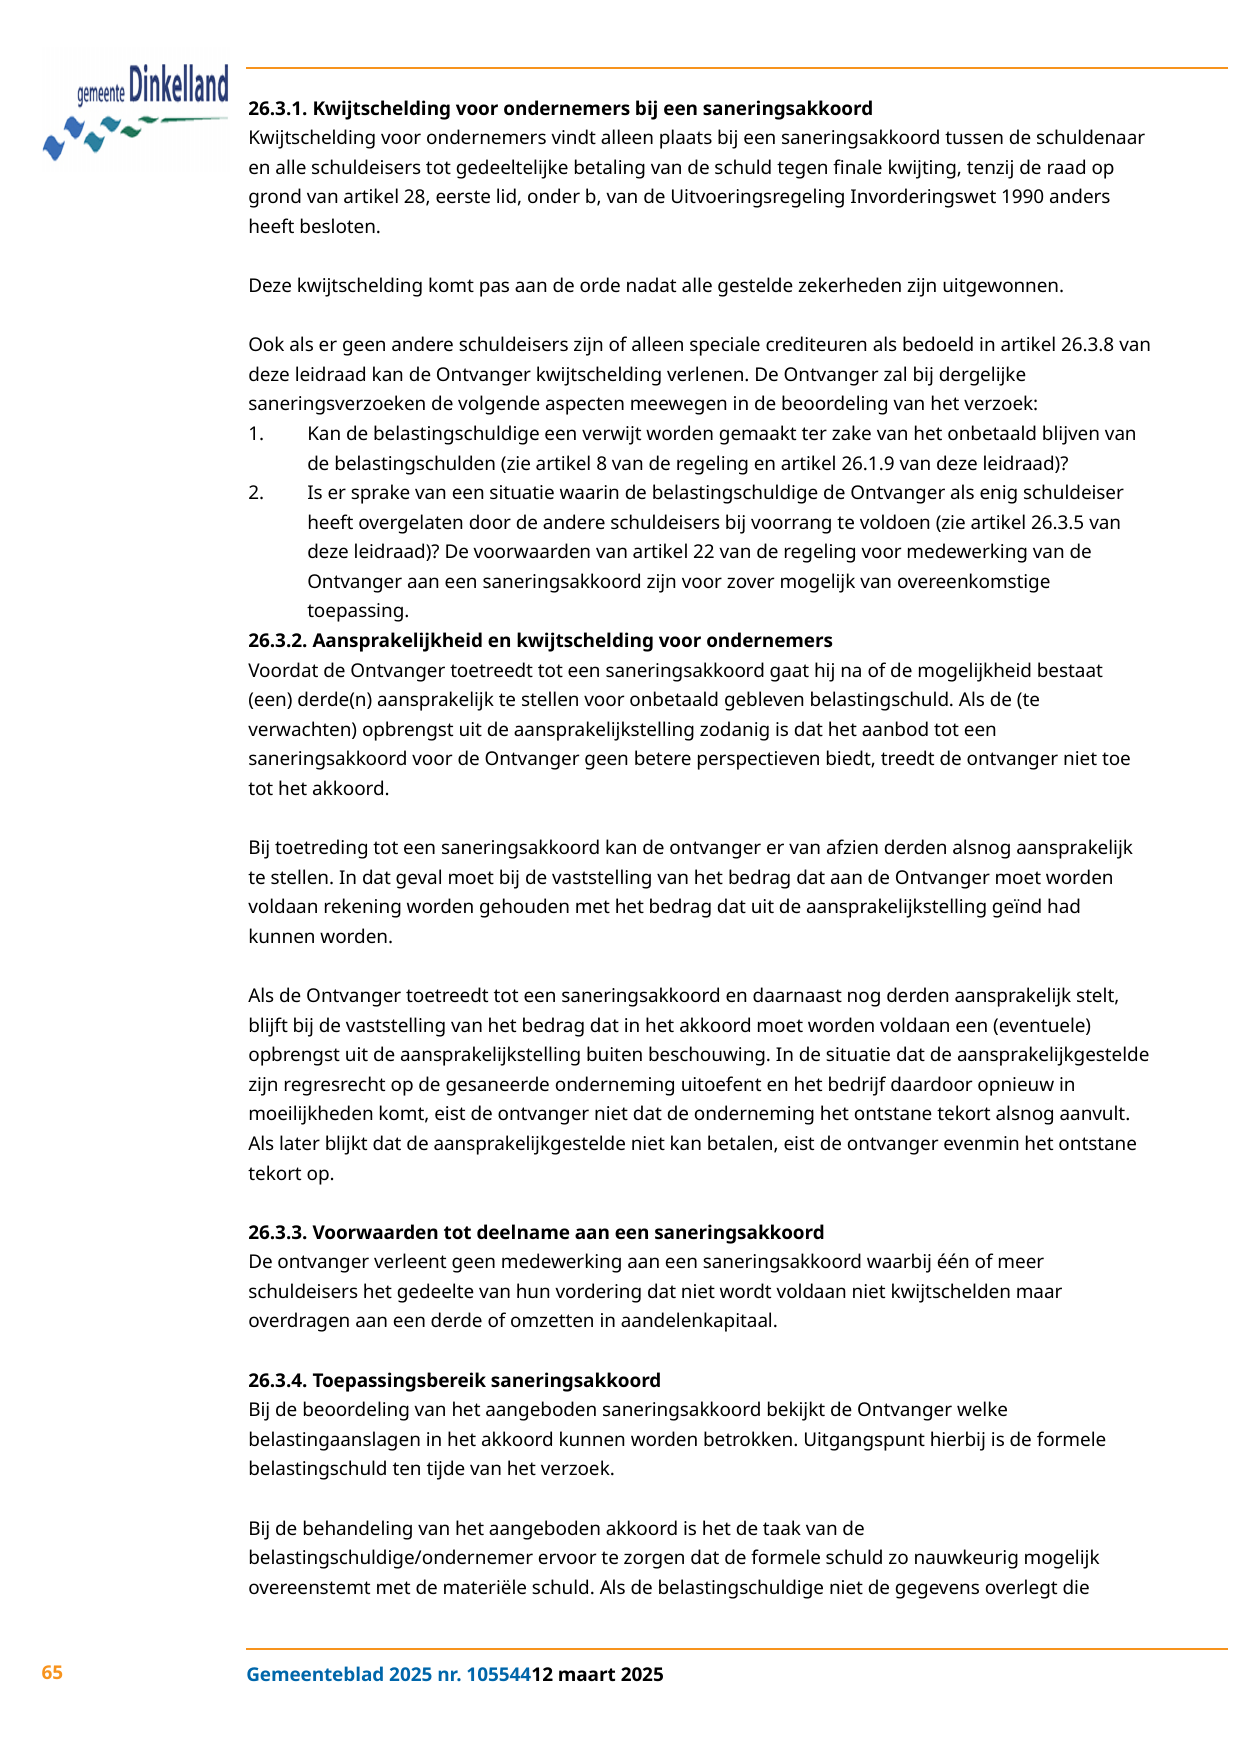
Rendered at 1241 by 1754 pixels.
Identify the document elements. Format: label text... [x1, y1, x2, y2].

text 26.3.4. Toepassingsbereik saneringsakkoord [248, 1367, 1152, 1393]
text 26.3.1. Kwijtschelding voor ondernemers bij een saneringsakkoord [248, 95, 1152, 121]
picture [41, 47, 231, 172]
text Als de Ontvanger toetreedt tot een saneringsakkoord en daarnaast nog derden aansprakelijk stelt, blijft bij de vaststelling van het bedrag dat in het akkoord moet worden voldaan een (eventuele) opbrengst uit de aansprakelijkstelling buiten beschouwing. In de situatie dat de aansprakelijkgestelde zijn regresrecht op de gesaneerde onderneming uitoefent en het bedrijf daardoor opnieuw in moeilijkheden komt, eist de ontvanger niet dat de onderneming het ontstane tekort alsnog aanvult. Als later blijkt dat de aansprakelijkgestelde niet kan betalen, eist de ontvanger evenmin het ontstane tekort op. [248, 982, 1152, 1186]
text De ontvanger verleent geen medewerking aan een saneringsakkoord waarbij één of meer schuldeisers het gedeelte van hun vordering dat niet wordt voldaan niet kwijtschelden maar overdragen aan een derde of omzetten in aandelenkapitaal. [248, 1248, 1152, 1333]
text Deze kwijtschelding komt pas aan de orde nadat alle gestelde zekerheden zijn uitgewonnen. [248, 272, 1152, 298]
text Kwijtschelding voor ondernemers vindt alleen plaats bij een saneringsakkoord tussen de schuldenaar en alle schuldeisers tot gedeeltelijke betaling van de schuld tegen finale kwijting, tenzij de raad op grond van artikel 28, eerste lid, onder b, van de Uitvoeringsregeling Invorderingswet 1990 anders heeft besloten. [248, 124, 1152, 239]
list Kan de belastingschuldige een verwijt worden gemaakt ter zake van het onbetaald blijven van de belastingschulden (zie artikel 8 van de regeling en artikel 26.1.9 van deze leidraad)? [248, 420, 1152, 476]
text Bij toetreding tot een saneringsakkoord kan de ontvanger er van afzien derden alsnog aansprakelijk te stellen. In dat geval moet bij de vaststelling van het bedrag dat aan de Ontvanger moet worden voldaan rekening worden gehouden met het bedrag dat uit de aansprakelijkstelling geïnd had kunnen worden. [248, 834, 1152, 949]
text 26.3.2. Aansprakelijkheid en kwijtschelding voor ondernemers [248, 627, 1152, 653]
text 26.3.3. Voorwaarden tot deelname aan een saneringsakkoord [248, 1219, 1152, 1245]
text Voordat de Ontvanger toetreedt tot een saneringsakkoord gaat hij na of de mogelijkheid bestaat (een) derde(n) aansprakelijk te stellen voor onbetaald gebleven belastingschuld. Als de (te verwachten) opbrengst uit de aansprakelijkstelling zodanig is dat het aanbod tot een saneringsakkoord voor de Ontvanger geen betere perspectieven biedt, treedt de ontvanger niet toe tot het akkoord. [248, 657, 1152, 801]
list Is er sprake van een situatie waarin de belastingschuldige de Ontvanger als enig schuldeiser heeft overgelaten door de andere schuldeisers bij voorrang te voldoen (zie artikel 26.3.5 van deze leidraad)? De voorwaarden van artikel 22 van de regeling voor medewerking van de Ontvanger aan een saneringsakkoord zijn voor zover mogelijk van overeenkomstige toepassing. [248, 479, 1152, 623]
text Bij de beoordeling van het aangeboden saneringsakkoord bekijkt de Ontvanger welke belastingaanslagen in het akkoord kunnen worden betrokken. Uitgangspunt hierbij is de formele belastingschuld ten tijde van het verzoek. [248, 1396, 1152, 1481]
text Bij de behandeling van het aangeboden akkoord is het de taak van de belastingschuldige/ondernemer ervoor te zorgen dat de formele schuld zo nauwkeurig mogelijk overeenstemt met de materiële schuld. Als de belastingschuldige niet de gegevens overlegt die [248, 1515, 1152, 1600]
text Ook als er geen andere schuldeisers zijn of alleen speciale crediteuren als bedoeld in artikel 26.3.8 van deze leidraad kan de Ontvanger kwijtschelding verlenen. De Ontvanger zal bij dergelijke saneringsverzoeken de volgende aspecten meewegen in de beoordeling van het verzoek: [248, 331, 1152, 416]
